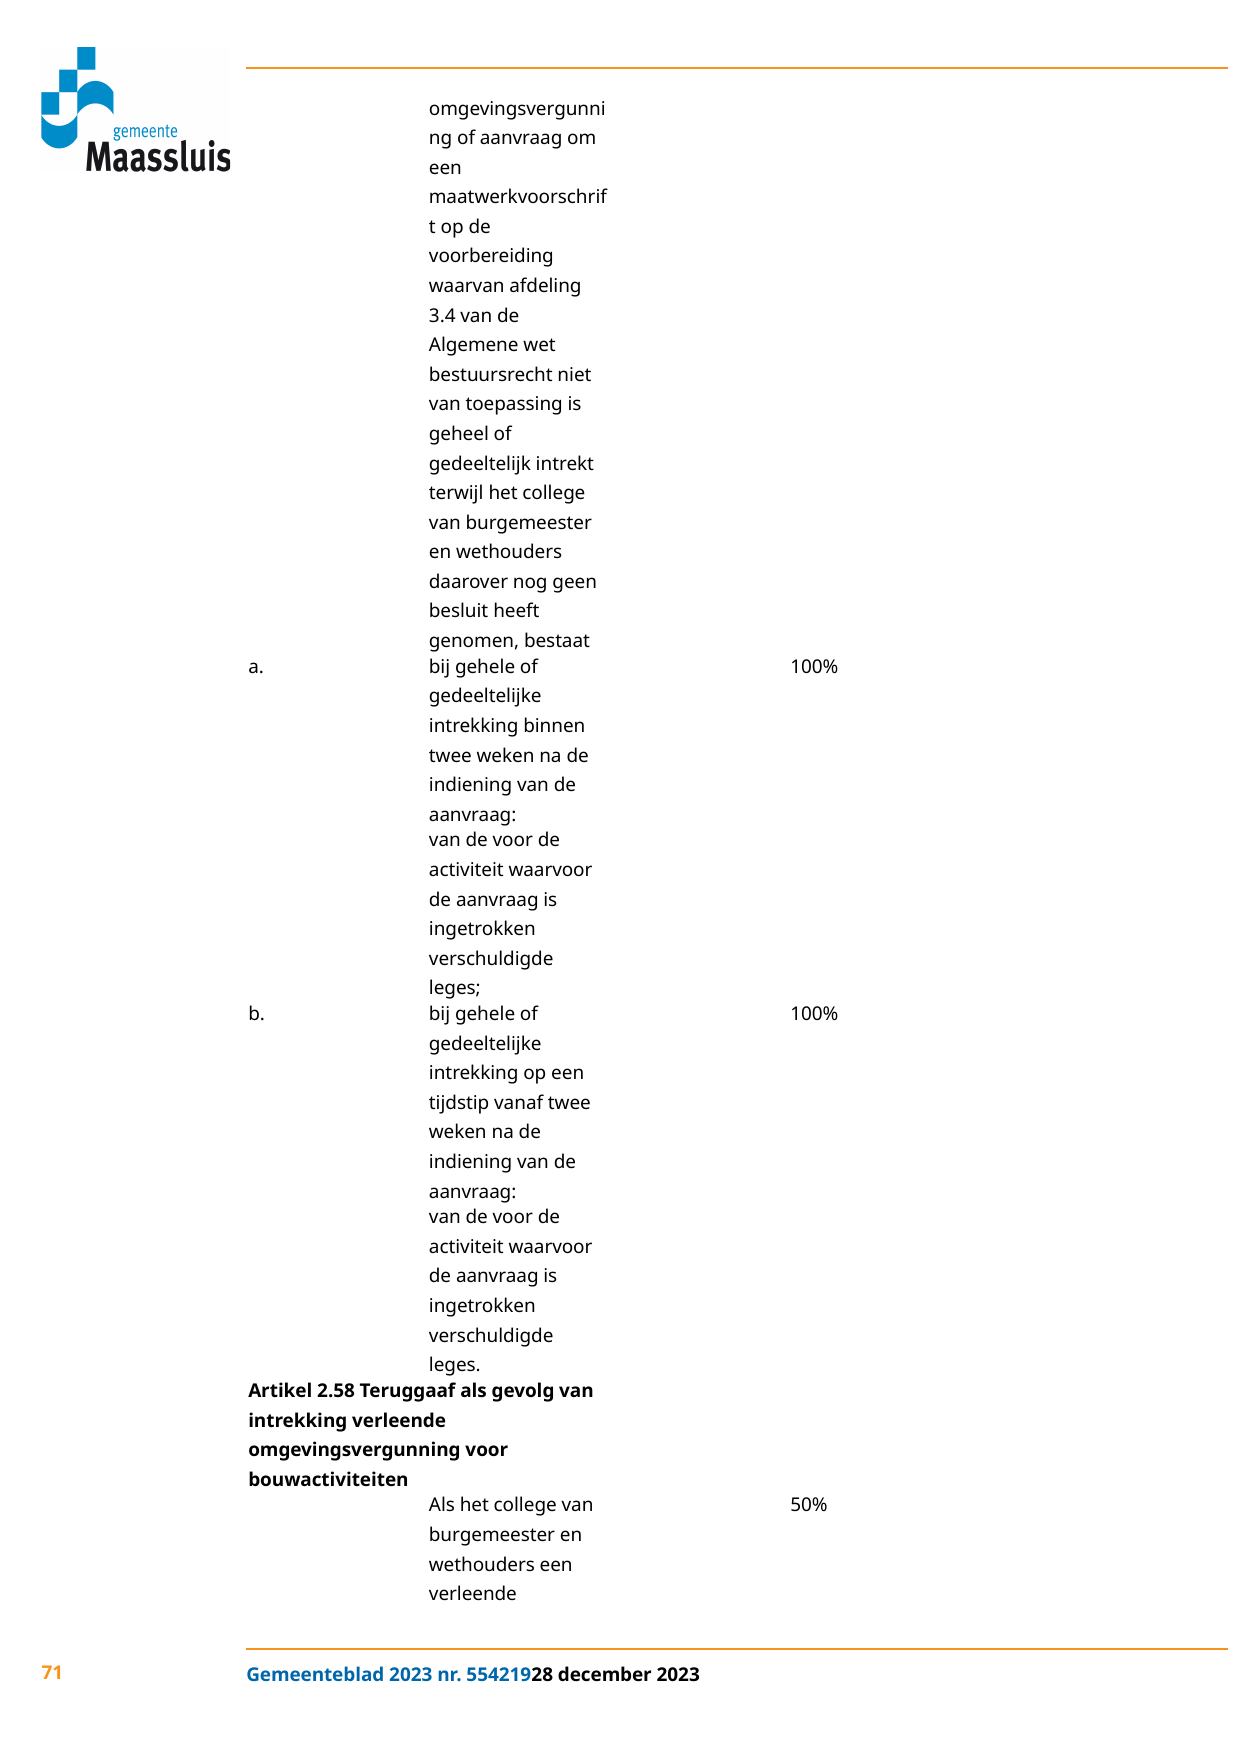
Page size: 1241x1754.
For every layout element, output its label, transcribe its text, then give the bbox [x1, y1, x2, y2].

table_cell [609, 1492, 790, 1606]
picture [41, 47, 77, 92]
table_cell [609, 95, 790, 653]
table_cell [609, 1377, 790, 1492]
table_cell [790, 1377, 971, 1492]
table_cell [971, 1000, 1152, 1203]
table_cell [790, 827, 971, 1000]
table_cell [609, 827, 790, 1000]
table_cell 100% [790, 1000, 971, 1203]
table_cell [609, 1000, 790, 1203]
table_cell [790, 95, 971, 653]
table_cell [248, 95, 429, 653]
table_cell van de voor de activiteit waarvoor de aanvraag is ingetrokken verschuldigde leges; [429, 827, 609, 1000]
table_cell Artikel 2.58 Teruggaaf als gevolg van intrekking verleende omgevingsvergunning voor bouwactiviteiten [248, 1377, 609, 1492]
table_cell [971, 1377, 1152, 1492]
table_cell [248, 1204, 429, 1377]
table_cell bij gehele of gedeeltelijke intrekking binnen twee weken na de indiening van de aanvraag: [429, 653, 609, 827]
table_cell [790, 1204, 971, 1377]
table_cell Als het college van burgemeester en wethouders een verleende [429, 1492, 609, 1606]
table_cell [609, 1204, 790, 1377]
table_cell van de voor de activiteit waarvoor de aanvraag is ingetrokken verschuldigde leges. [429, 1204, 609, 1377]
table_cell [971, 95, 1152, 653]
table_cell [971, 1492, 1152, 1606]
table_cell bij gehele of gedeeltelijke intrekking op een tijdstip vanaf twee weken na de indiening van de aanvraag: [429, 1000, 609, 1203]
picture [41, 47, 231, 172]
table_cell 50% [790, 1492, 971, 1606]
table_cell b. [248, 1000, 429, 1203]
table_cell [971, 1204, 1152, 1377]
table_cell omgevingsvergunning of aanvraag om een maatwerkvoorschrift op de voorbereiding waarvan afdeling 3.4 van de Algemene wet bestuursrecht niet van toepassing is geheel of gedeeltelijk intrekt terwijl het college van burgemeester en wethouders daarover nog geen besluit heeft genomen, bestaat [429, 95, 609, 653]
table_cell [971, 653, 1152, 827]
table_cell [609, 653, 790, 827]
table_cell 100% [790, 653, 971, 827]
table_cell [971, 827, 1152, 1000]
table_cell [248, 1492, 429, 1606]
table_cell [248, 827, 429, 1000]
table_cell a. [248, 653, 429, 827]
